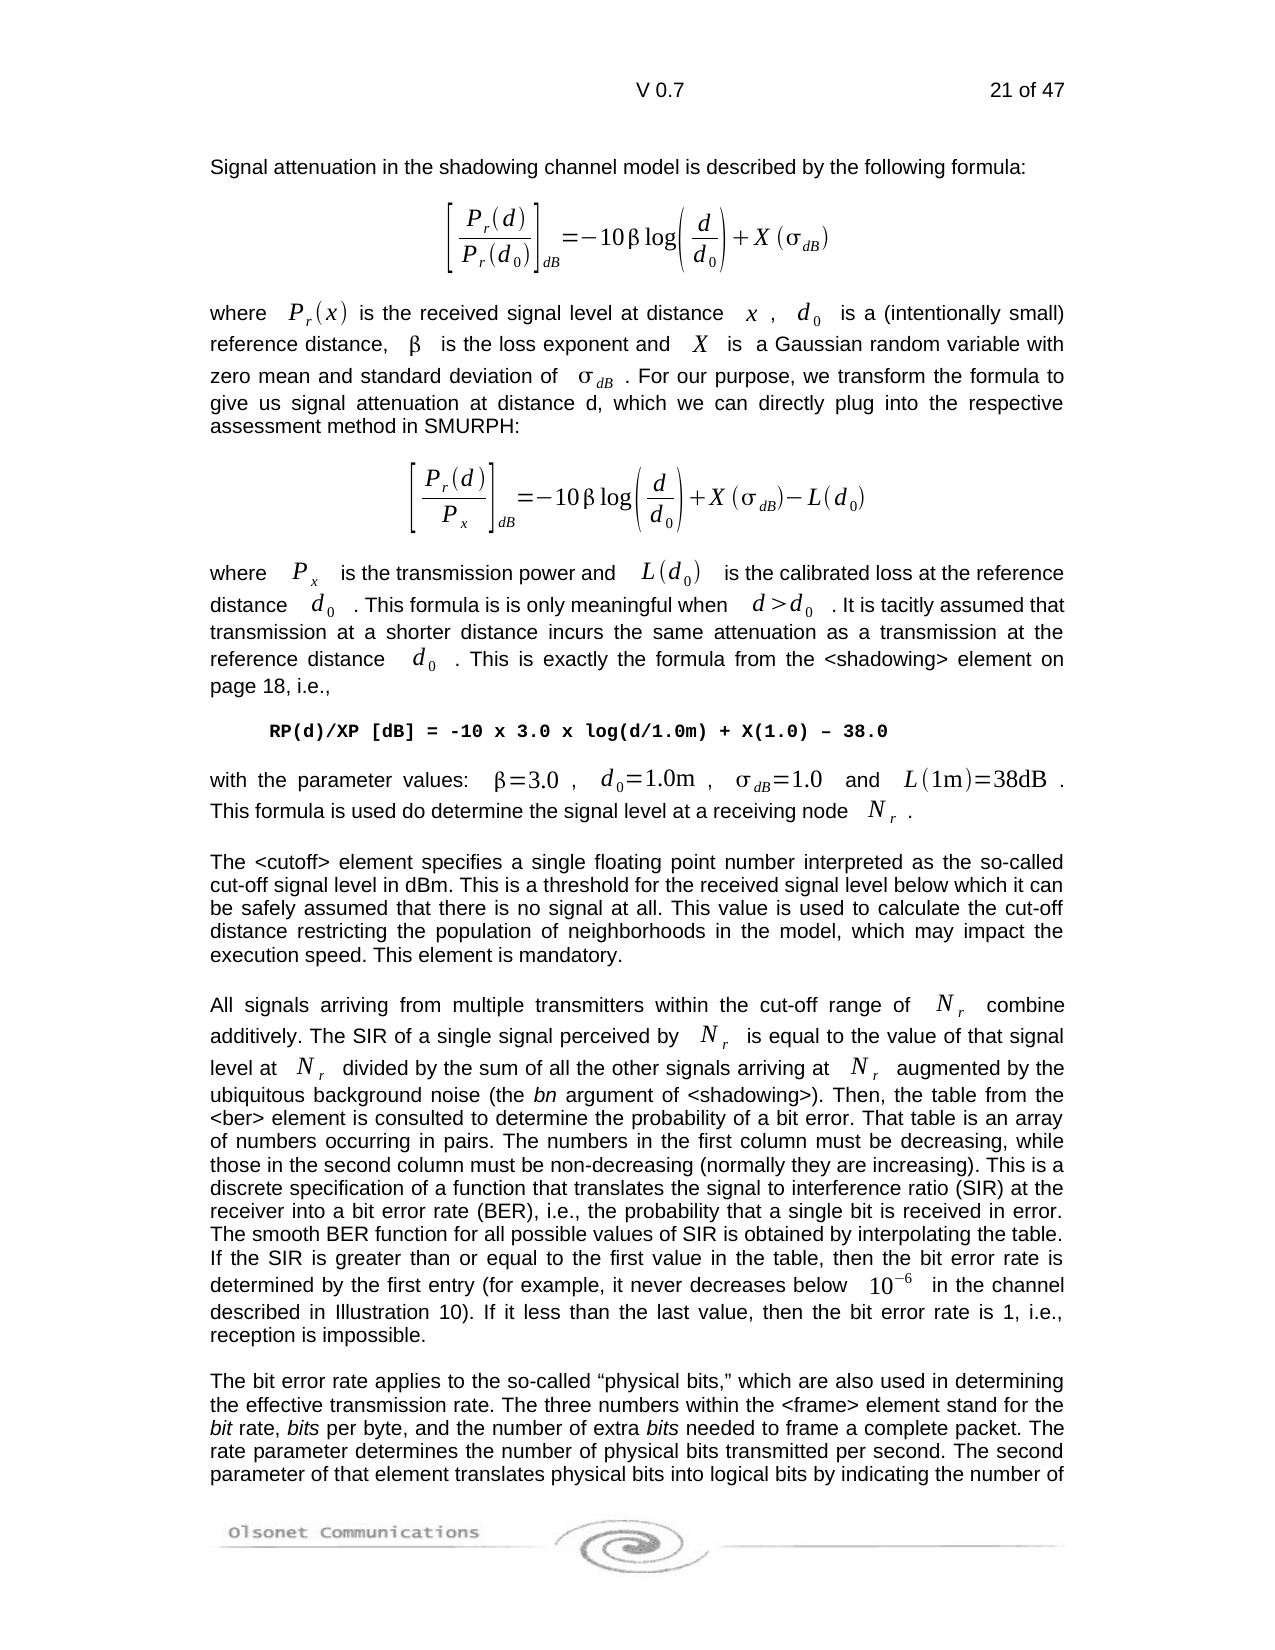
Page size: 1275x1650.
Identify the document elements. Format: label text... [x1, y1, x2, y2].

text where is the transmission power and is the calibrated loss at the reference distance . This formula is is only meaningful when . It is tacitly assumed that transmission at a shorter distance incurs the same attenuation as a transmission at the reference distance . This is exactly the formula from the <shadowing> element on page 19, i.e., [210, 558, 1065, 698]
text The <cutoff> element specifies a single floating point number interpreted as the so-called cut-off signal level in dBm. This is a threshold for the received signal level below which it can be safely assumed that there is no signal at all. This value is used to calculate the cut-off distance restricting the population of neighborhoods in the model, which may impact the execution speed. This element is mandatory. [210, 850, 1065, 966]
text RP(d)/XP [dB] = -10 x 3.0 x log(d/1.0m) + X(1.0) – 38.0 [269, 721, 1065, 743]
text where is the received signal level at distance , is a (intentionally small) reference distance, is the loss exponent and is a Gaussian random variable with zero mean and standard deviation of . For our purpose, we transform the formula to give us signal attenuation at distance d, which we can directly plug into the respective assessment method in SMURPH: [210, 298, 1065, 438]
picture [210, 1504, 1065, 1596]
text All signals arriving from multiple transmitters within the cut-off range of combine additively. The SIR of a single signal perceived by is equal to the value of that signal level at divided by the sum of all the other signals arriving at augmented by the ubiquitous background noise (the bn argument of <shadowing>). Then, the table from the <ber> element is consulted to determine the probability of a bit error. That table is an array of numbers occurring in pairs. The numbers in the first column must be decreasing, while those in the second column must be non-decreasing (normally they are increasing). This is a discrete specification of a function that translates the signal to interference ratio (SIR) at the receiver into a bit error rate (BER), i.e., the probability that a single bit is received in error. The smooth BER function for all possible values of SIR is obtained by interpolating the table. If the SIR is greater than or equal to the first value in the table, then the bit error rate is determined by the first entry (for example, it never decreases below in the channel described in Illustration 10). If it less than the last value, then the bit error rate is 1, i.e., reception is impossible. [210, 990, 1065, 1347]
text The bit error rate applies to the so-called “physical bits,” which are also used in determining the effective transmission rate. The three numbers within the <frame> element stand for the bit rate, bits per byte, and the number of extra bits needed to frame a complete packet. The rate parameter determines the number of physical bits transmitted per second. The second parameter of that element translates physical bits into logical bits by indicating the number of [210, 1370, 1065, 1486]
text with the parameter values: , , and . This formula is used do determine the signal level at a receiving node . [210, 764, 1065, 827]
text Signal attenuation in the shadowing channel model is described by the following formula: [210, 155, 1065, 179]
